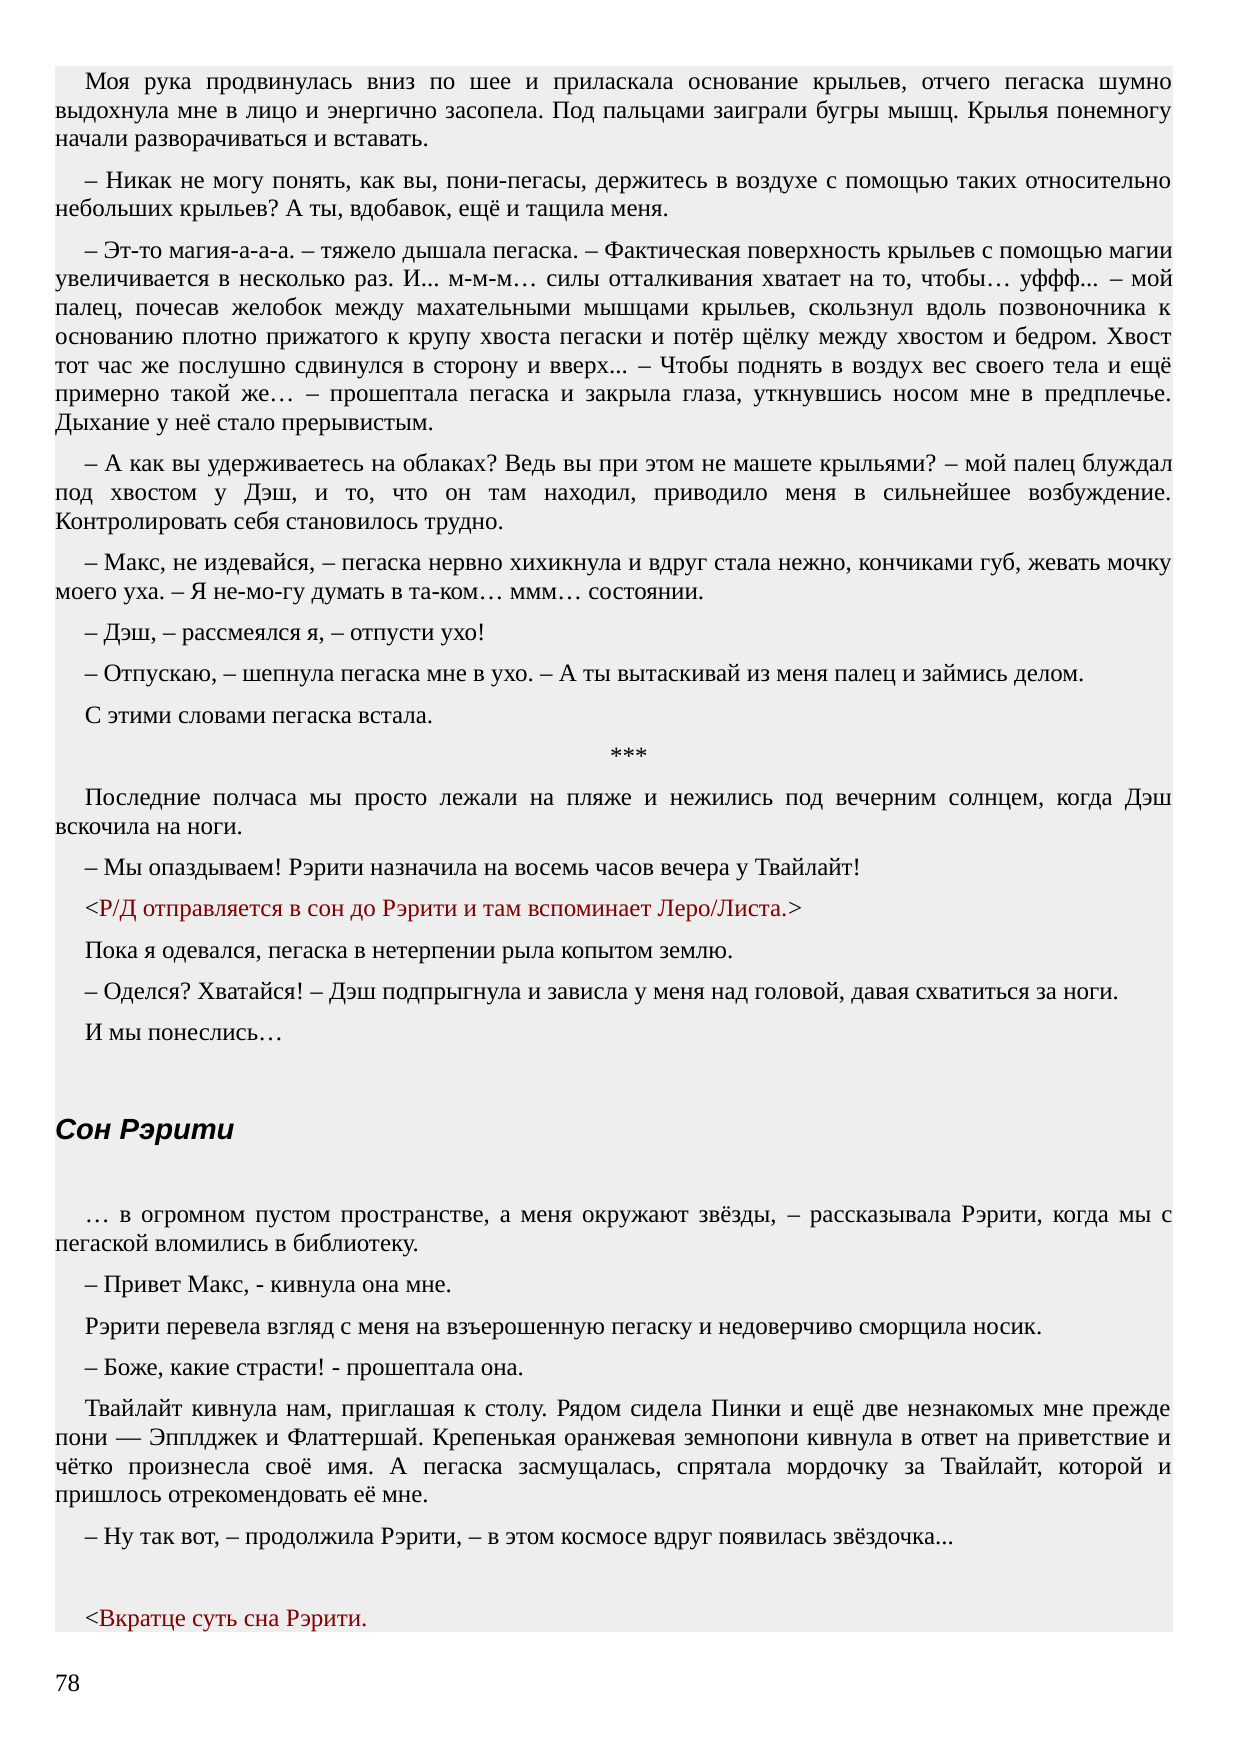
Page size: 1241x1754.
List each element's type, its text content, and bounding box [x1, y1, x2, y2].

text Последние полчаса мы просто лежали на пляже и нежились под вечерним солнцем, когда Дэш вскочила на ноги. [55, 782, 1173, 840]
text С этими словами пегаска встала. [55, 700, 1173, 728]
text – Макс, не издевайся, – пегаска нервно хихикнула и вдруг стала нежно, кончиками губ, жевать мочку моего уха. – Я не-мо-гу думать в та-ком… ммм… состоянии. [55, 547, 1173, 605]
text – Боже, какие страсти! - прошептала она. [55, 1352, 1173, 1381]
text – Никак не могу понять, как вы, пони-пегасы, держитесь в воздухе с помощью таких относительно небольших крыльев? А ты, вдобавок, ещё и тащила меня. [55, 165, 1173, 222]
text Моя рука продвинулась вниз по шее и приласкала основание крыльев, отчего пегаска шумно выдохнула мне в лицо и энергично засопела. Под пальцами заиграли бугры мышц. Крылья понемногу начали разворачиваться и вставать. [55, 66, 1173, 152]
text – Эт-то магия-а-а-а. – тяжело дышала пегаска. – Фактическая поверхность крыльев с помощью магии увеличивается в несколько раз. И... м-м-м… силы отталкивания хватает на то, чтобы… уффф... – мой палец, почесав желобок между махательными мышцами крыльев, скользнул вдоль позвоночника к основанию плотно прижатого к крупу хвоста пегаски и потёр щёлку между хвостом и бедром. Хвост тот час же послушно сдвинулся в сторону и вверх... – Чтобы поднять в воздух вес своего тела и ещё примерно такой же… – прошептала пегаска и закрыла глаза, уткнувшись носом мне в предплечье. Дыхание у неё стало прерывистым. [55, 235, 1173, 436]
text – Ну так вот, – продолжила Рэрити, – в этом космосе вдруг появилась звёздочка... [55, 1521, 1173, 1549]
text Пока я одевался, пегаска в нетерпении рыла копытом землю. [55, 935, 1173, 963]
text – Привет Макс, - кивнула она мне. [55, 1269, 1173, 1298]
text Твайлайт кивнула нам, приглашая к столу. Рядом сидела Пинки и ещё две незнакомых мне прежде пони — Эпплджек и Флаттершай. Крепенькая оранжевая земнопони кивнула в ответ на приветствие и чётко произнесла своё имя. А пегаска засмущалась, спрятала мордочку за Твайлайт, которой и пришлось отрекомендовать её мне. [55, 1393, 1173, 1508]
text – Оделся? Хватайся! – Дэш подпрыгнула и зависла у меня над головой, давая схватиться за ноги. [55, 976, 1173, 1005]
text <Вкратце суть сна Рэрити. [55, 1603, 1173, 1632]
text … в огромном пустом пространстве, а меня окружают звёзды, – рассказывала Рэрити, когда мы с пегаской вломились в библиотеку. [55, 1199, 1173, 1257]
text И мы понеслись… [55, 1017, 1173, 1046]
text – А как вы удерживаетесь на облаках? Ведь вы при этом не машете крыльями? – мой палец блуждал под хвостом у Дэш, и то, что он там находил, приводило меня в сильнейшее возбуждение. Контролировать себя становилось трудно. [55, 448, 1173, 535]
text – Мы опаздываем! Рэрити назначила на восемь часов вечера у Твайлайт! [55, 852, 1173, 881]
text <Р/Д отправляется в сон до Рэрити и там вспоминает Леро/Листа.> [55, 893, 1173, 922]
subtitle Сон Рэрити [55, 1112, 1173, 1146]
text *** [55, 741, 1173, 770]
text – Отпускаю, – шепнула пегаска мне в ухо. – А ты вытаскивай из меня палец и займись делом. [55, 658, 1173, 687]
text Рэрити перевела взгляд с меня на взъерошенную пегаску и недоверчиво сморщила носик. [55, 1311, 1173, 1339]
text – Дэш, – рассмеялся я, – отпусти ухо! [55, 617, 1173, 646]
